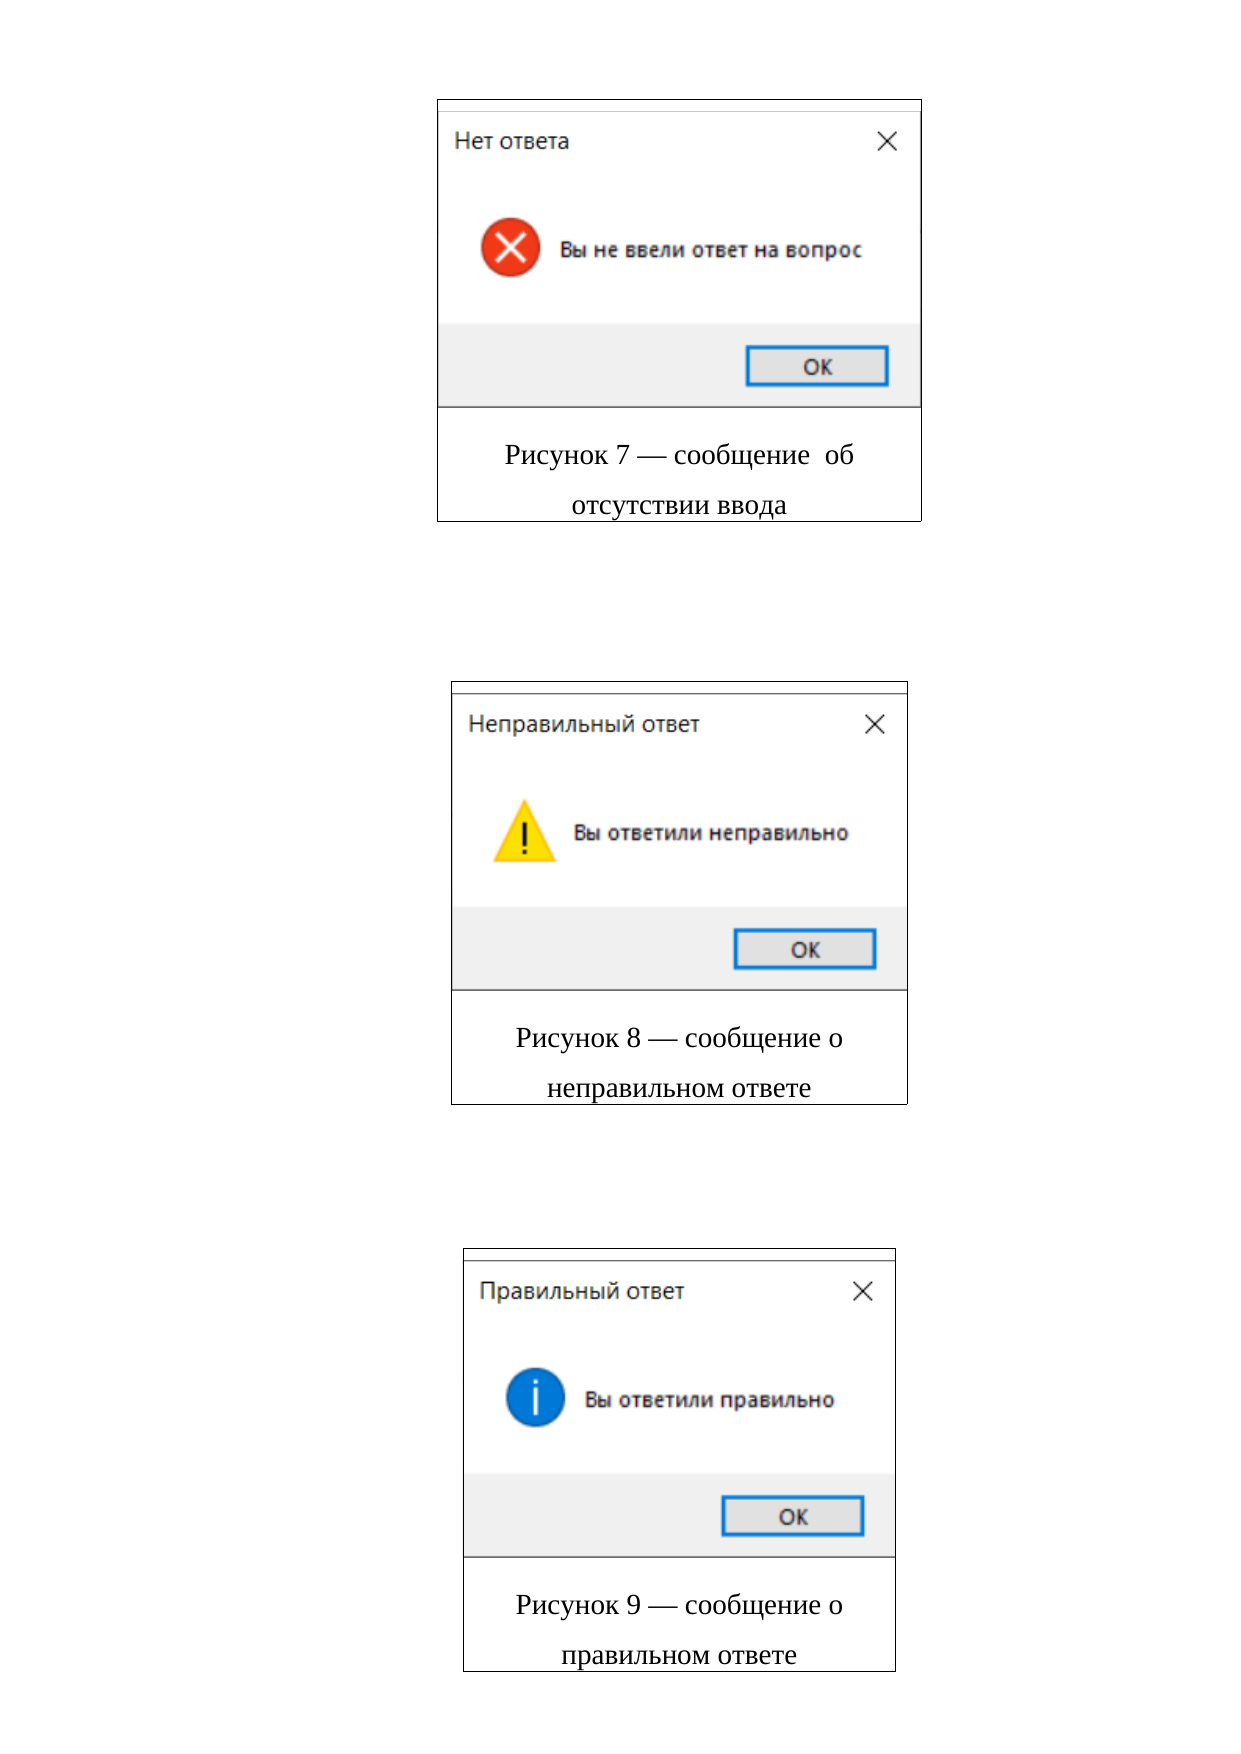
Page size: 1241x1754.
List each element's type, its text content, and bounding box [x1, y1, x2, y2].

picture [438, 111, 921, 408]
text Рисунок 7 — сообщение об отсутствии ввода [438, 437, 921, 521]
picture [464, 1260, 895, 1558]
text Рисунок 8 — сообщение о неправильном ответе [452, 1020, 907, 1103]
picture [452, 693, 907, 991]
text Рисунок 9 — сообщение о правильном ответе [464, 1587, 895, 1671]
